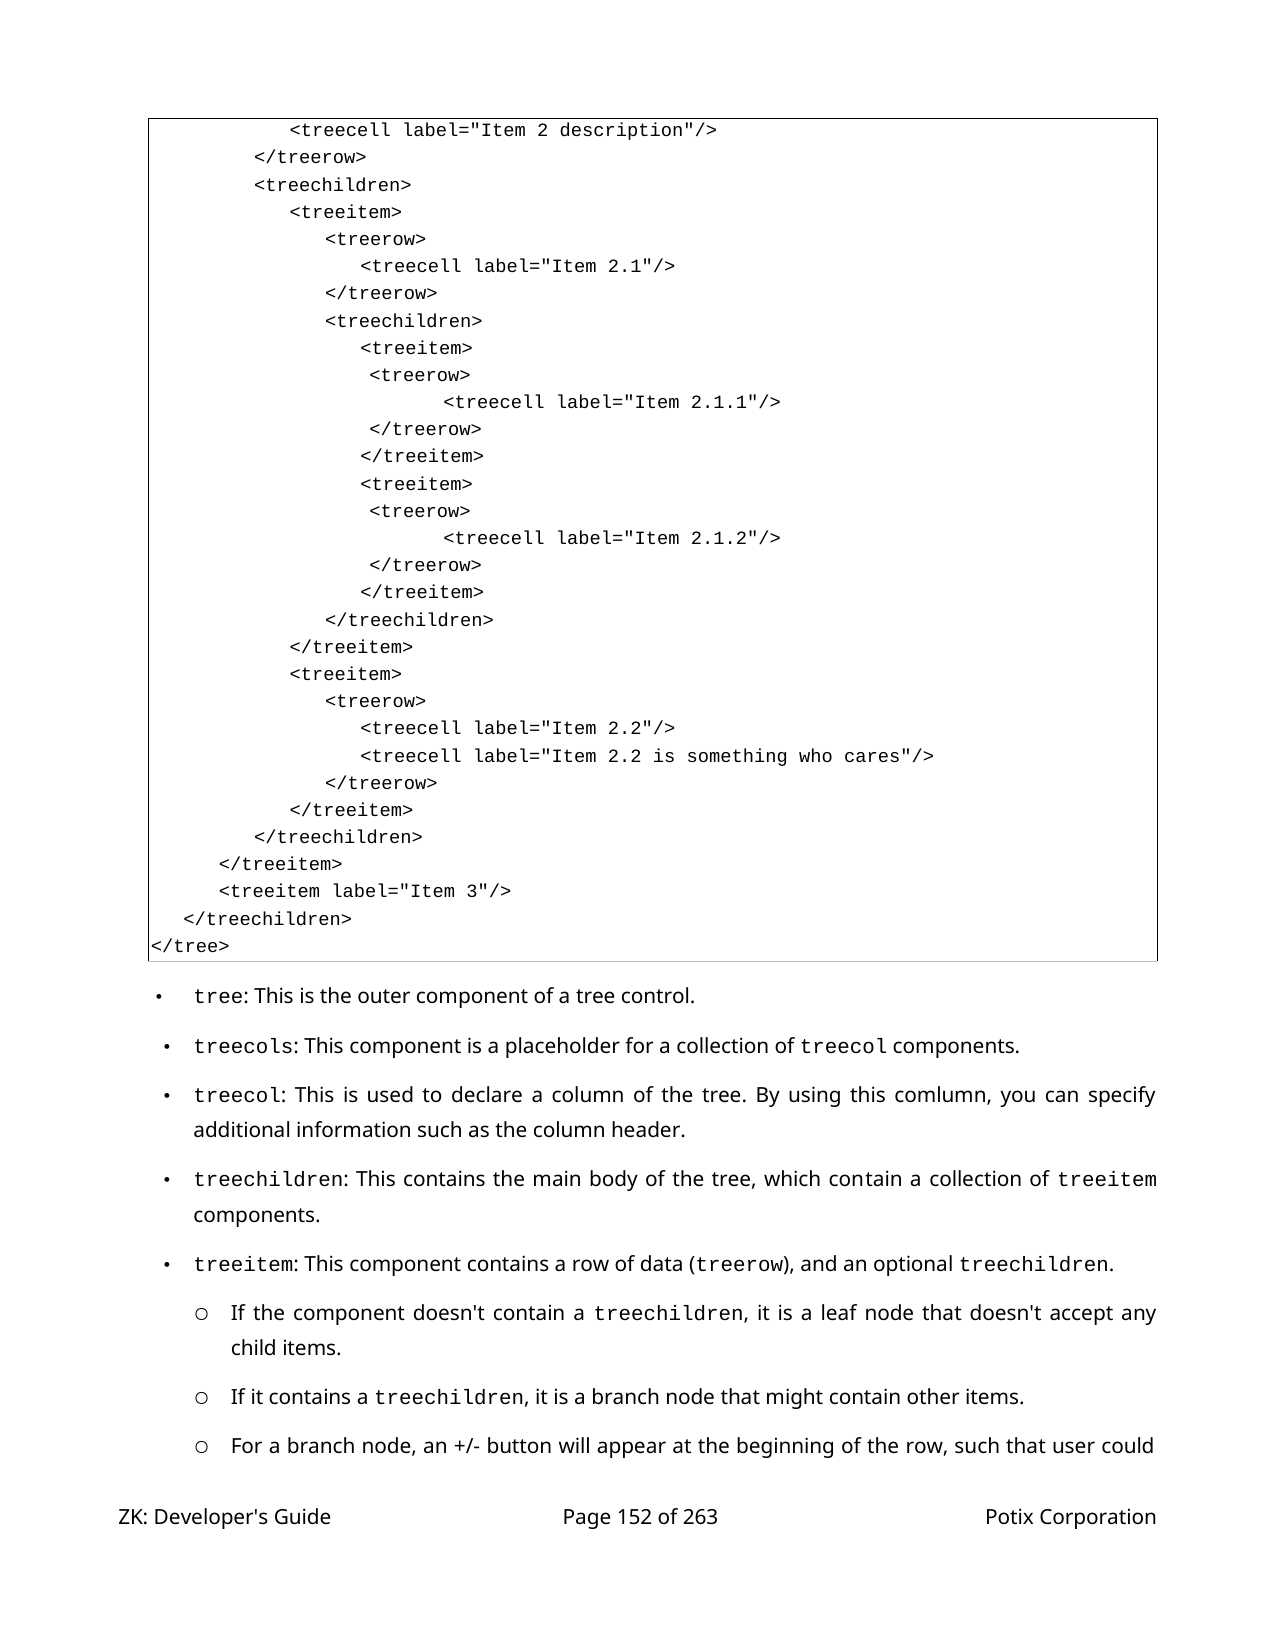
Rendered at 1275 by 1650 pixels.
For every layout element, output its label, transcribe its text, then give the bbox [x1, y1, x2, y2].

text <treecell label="Item 2.2"/> [149, 716, 1157, 741]
text </treeitem> [149, 798, 1157, 822]
text </treeitem> [149, 444, 1157, 469]
list treechildren: This contains the main body of the tree, which contain a collection of treeitem components. [164, 1164, 1157, 1228]
list tree: This is the outer component of a tree control. [156, 982, 1157, 1010]
text <treeitem> [149, 200, 1157, 224]
text <treeitem> [149, 662, 1157, 686]
text </treeitem> [149, 580, 1157, 604]
text <treecell label="Item 2.1.1"/> [149, 390, 1157, 414]
text <treerow> [149, 227, 1157, 251]
text <treeitem> [149, 472, 1157, 496]
text <treerow> [149, 689, 1157, 713]
text </treerow> [149, 145, 1157, 169]
list treecol: This is used to declare a column of the tree. By using this comlumn, you can specify additional information such as the column header. [164, 1080, 1157, 1144]
text <treecell label="Item 2.2 is something who cares"/> [149, 743, 1157, 768]
text <treeitem label="Item 3"/> [149, 879, 1157, 904]
text <treerow> [149, 363, 1157, 387]
list If the component doesn't contain a treechildren, it is a leaf node that doesn't accept any child items. [193, 1298, 1157, 1362]
list treecols: This component is a placeholder for a collection of treecol components. [164, 1031, 1157, 1059]
list For a branch node, an +/- button will appear at the beginning of the row, such that user could [193, 1431, 1157, 1460]
text <treerow> [149, 499, 1157, 523]
text <treeitem> [149, 336, 1157, 360]
text </treerow> [149, 281, 1157, 306]
text </tree> [149, 934, 1157, 961]
text </treechildren> [149, 907, 1157, 931]
text <treechildren> [149, 308, 1157, 333]
text <treecell label="Item 2 description"/> [149, 119, 1157, 142]
text </treechildren> [149, 607, 1157, 632]
text <treecell label="Item 2.1"/> [149, 254, 1157, 278]
text </treechildren> [149, 825, 1157, 849]
text </treeitem> [149, 852, 1157, 876]
list If it contains a treechildren, it is a branch node that might contain other items. [193, 1382, 1157, 1411]
text </treerow> [149, 553, 1157, 577]
list treeitem: This component contains a row of data (treerow), and an optional treechildren. [164, 1249, 1157, 1277]
text <treechildren> [149, 172, 1157, 197]
text </treerow> [149, 417, 1157, 441]
text </treerow> [149, 771, 1157, 795]
text <treecell label="Item 2.1.2"/> [149, 526, 1157, 550]
text </treeitem> [149, 635, 1157, 659]
